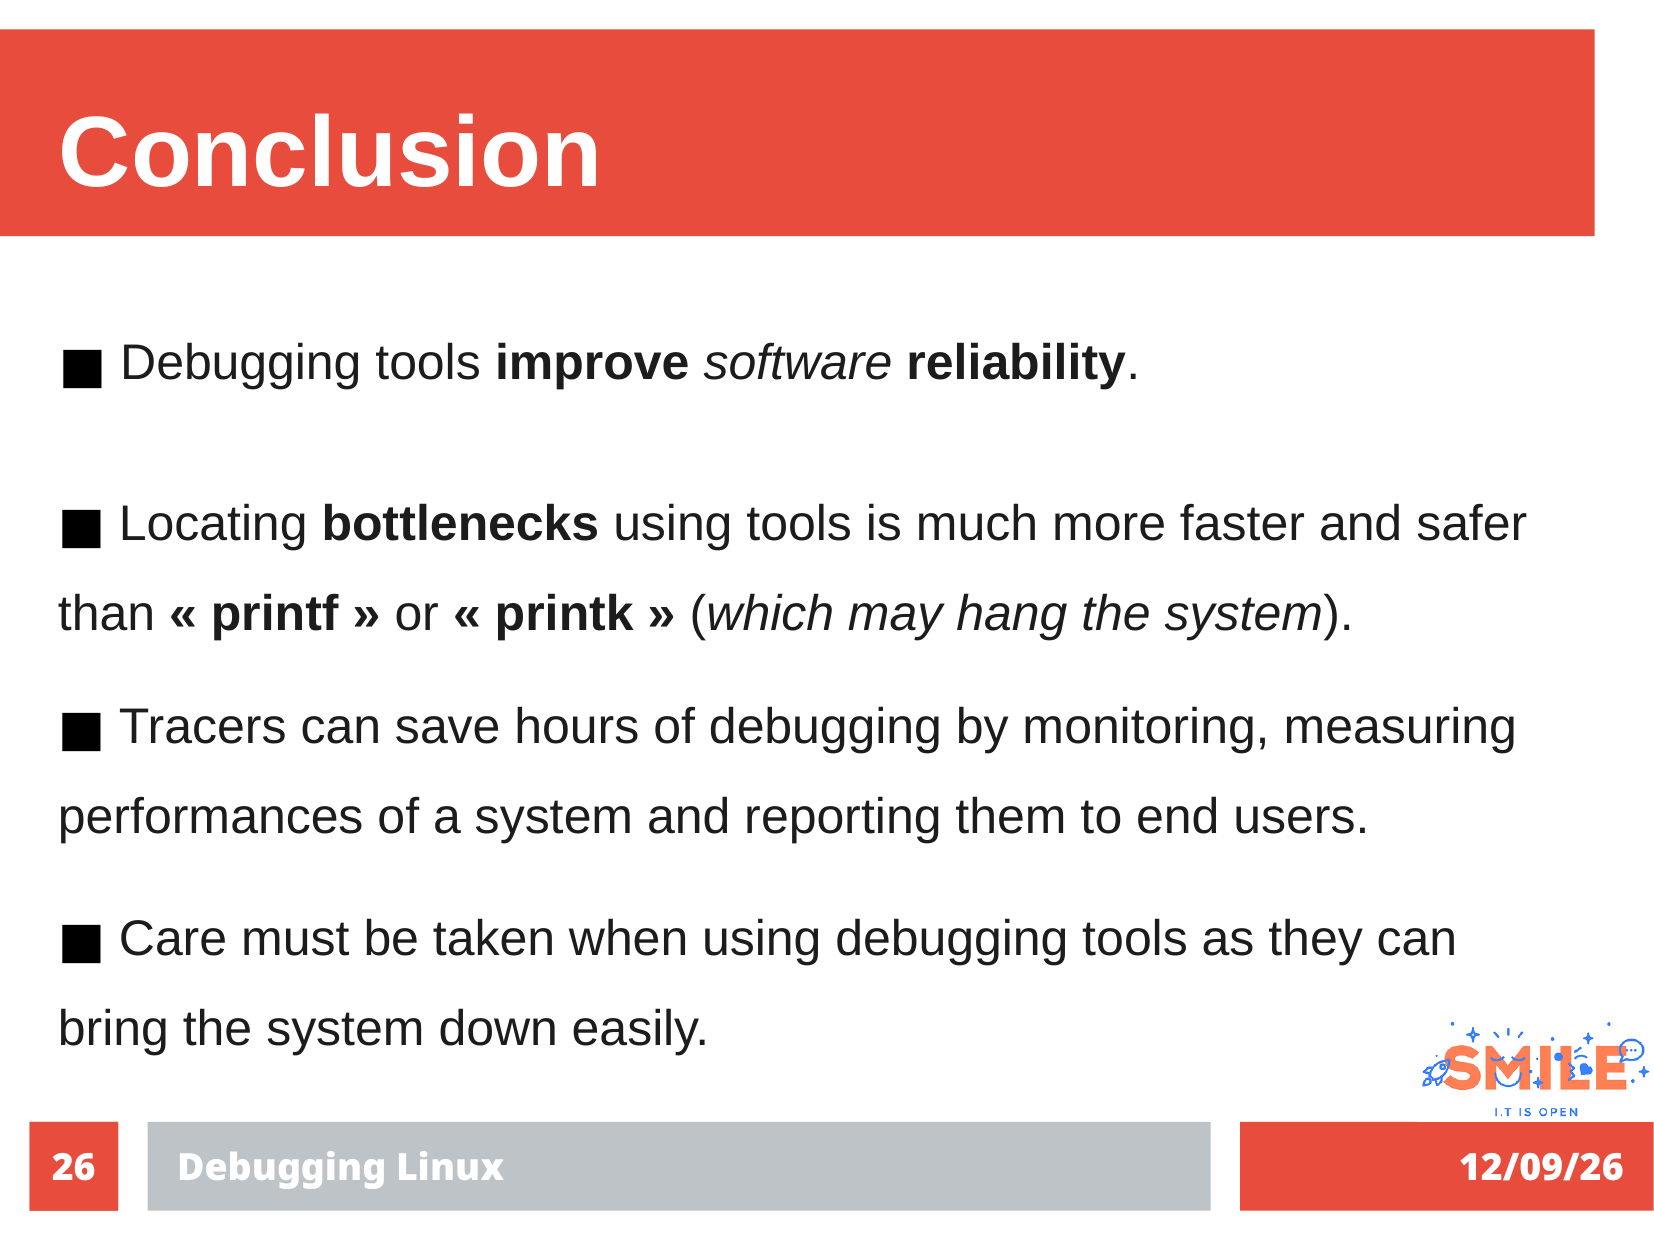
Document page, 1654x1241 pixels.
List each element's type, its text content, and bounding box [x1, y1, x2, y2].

text_box Conclusion [58, 58, 1595, 207]
text_box Care must be taken when using debugging tools as they can bring the system down easily. [57, 875, 1564, 963]
text_box Locating bottlenecks using tools is much more faster and safer than « printf » or « printk » (which may hang the system). [57, 460, 1564, 548]
text_box Tracers can save hours of debugging by monitoring, measuring performances of a system and reporting them to end users. [57, 663, 1564, 751]
text_box Debugging tools improve software reliability. [58, 299, 1565, 387]
picture [1417, 1019, 1653, 1122]
